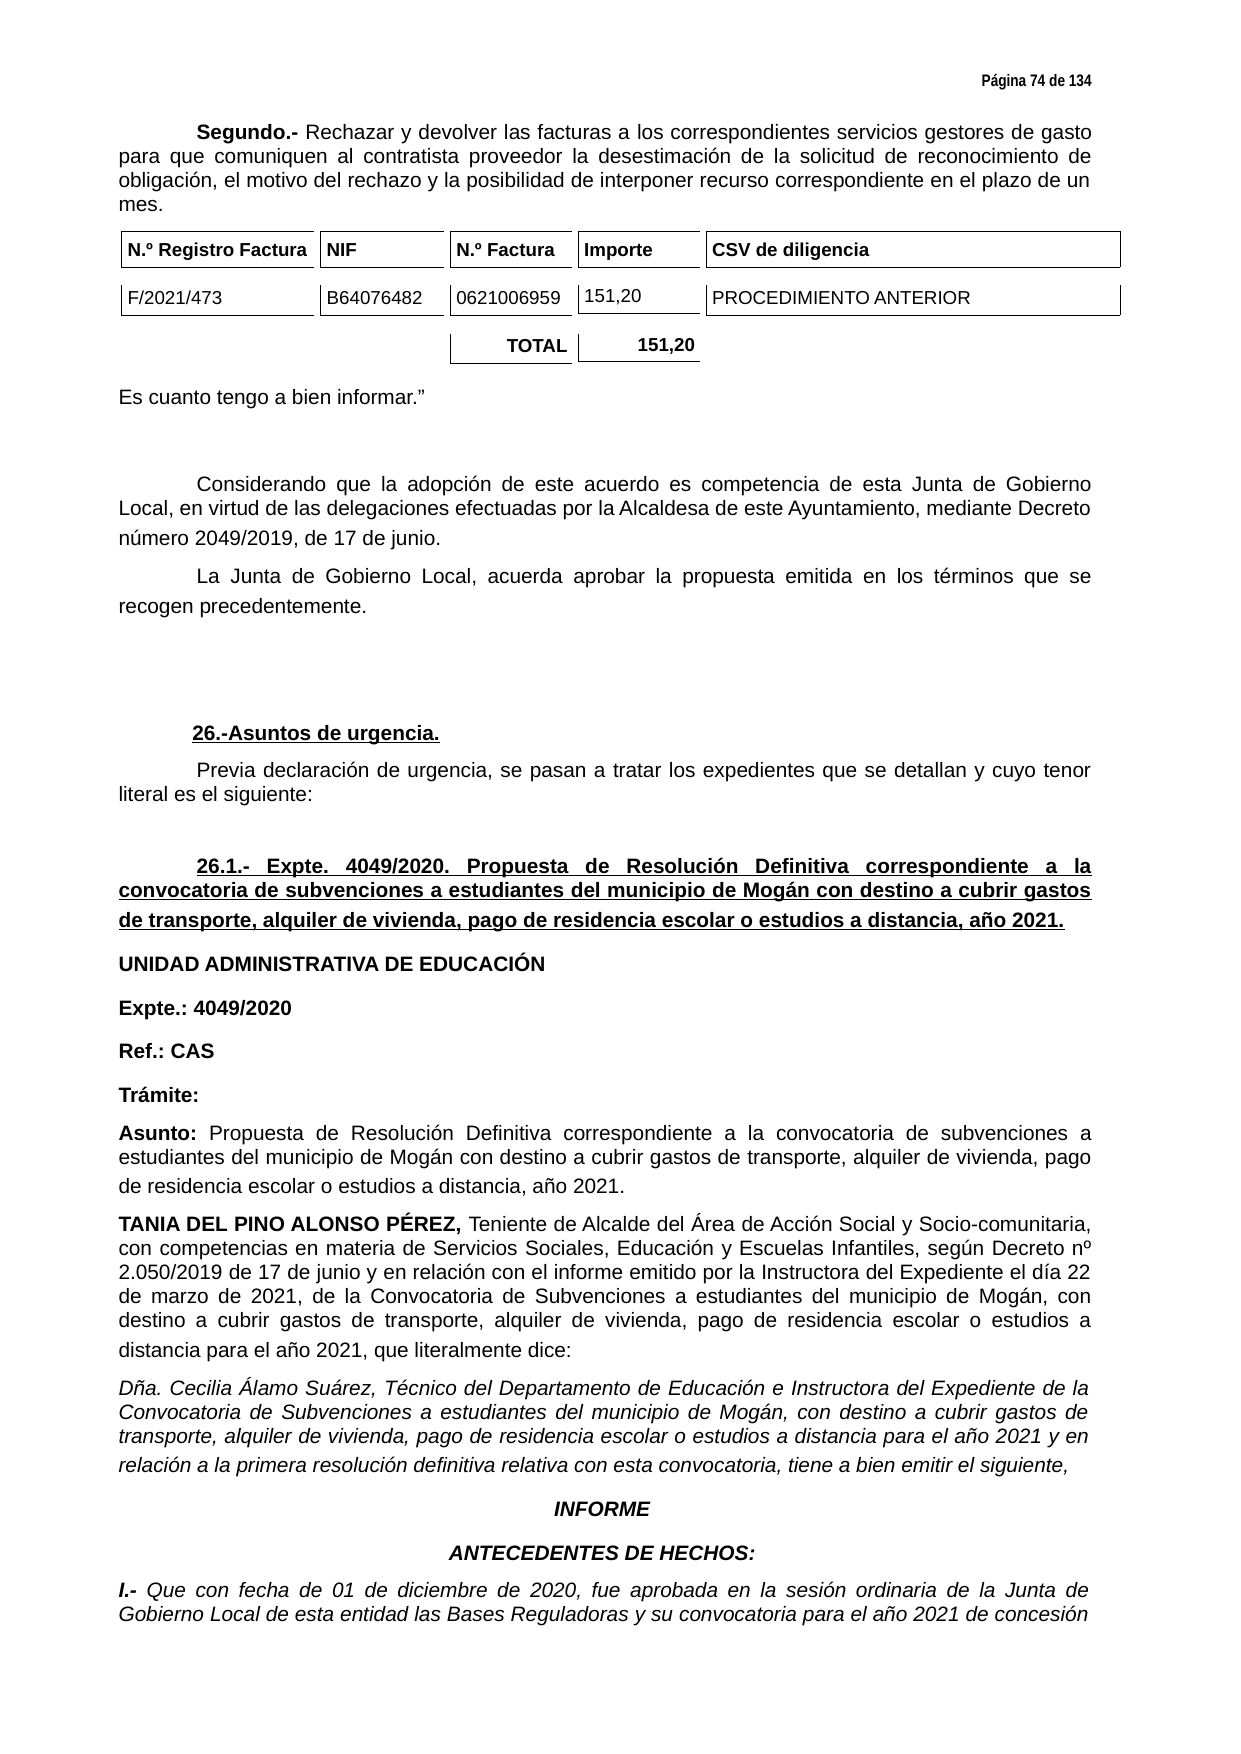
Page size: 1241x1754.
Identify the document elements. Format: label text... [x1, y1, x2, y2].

text Segundo.- Rechazar y devolver las facturas a los correspondientes servicios gestores de gasto para que comuniquen al contratista proveedor la desestimación de la solicitud de reconocimiento de obligación, el motivo del rechazo y la posibilidad de interponer recurso correspondiente en el plazo de un mes. [118, 120, 1092, 216]
text UNIDAD ADMINISTRATIVA DE EDUCACIÓN [118, 946, 1092, 977]
table_cell 151,20 [575, 331, 703, 379]
table_cell 151,20 [575, 282, 703, 331]
table_header NIF [318, 228, 447, 282]
text de transporte, alquiler de vivienda, pago de residencia escolar o estudios a distancia, año 2021. [118, 900, 1092, 933]
table_header N.º Registro Factura [118, 228, 317, 282]
table_cell TOTAL [447, 331, 575, 379]
text Considerando que la adopción de este acuerdo es competencia de esta Junta de Gobierno Local, en virtud de las delegaciones efectuadas por la Alcaldesa de este Ayuntamiento, mediante Decreto número 2049/2019, de 17 de junio. [118, 472, 1092, 551]
table_cell [703, 331, 1123, 379]
table_cell [118, 331, 317, 379]
text Es cuanto tengo a bien informar.” [118, 379, 1092, 410]
text INFORME [118, 1491, 1092, 1522]
table_header Importe [575, 228, 703, 282]
text I.- Que con fecha de 01 de diciembre de 2020, fue aprobada en la sesión ordinaria de la Junta de Gobierno Local de esta entidad las Bases Reguladoras y su convocatoria para el año 2021 de concesión [118, 1578, 1092, 1626]
text Ref.: CAS [118, 1033, 1092, 1064]
table_header CSV de diligencia [703, 228, 1123, 282]
text 26.-Asuntos de urgencia. [118, 699, 1092, 745]
table_cell [318, 331, 447, 379]
text Trámite: [118, 1077, 1092, 1108]
table_cell B64076482 [318, 282, 447, 331]
text La Junta de Gobierno Local, acuerda aprobar la propuesta emitida en los términos que se recogen precedentemente. [118, 564, 1092, 619]
text Asunto: Propuesta de Resolución Definitiva correspondiente a la convocatoria de subvenciones a estudiantes del municipio de Mogán con destino a cubrir gastos de transporte, alquiler de vivienda, pago de residencia escolar o estudios a distancia, año 2021. [118, 1121, 1092, 1199]
text Previa declaración de urgencia, se pasan a tratar los expedientes que se detallan y cuyo tenor literal es el siguiente: [118, 757, 1092, 805]
text ANTECEDENTES DE HECHOS: [118, 1535, 1092, 1566]
text Expte.: 4049/2020 [118, 989, 1092, 1021]
table_cell F/2021/473 [118, 282, 317, 331]
text Dña. Cecilia Álamo Suárez, Técnico del Departamento de Educación e Instructora del Expediente de la Convocatoria de Subvenciones a estudiantes del municipio de Mogán, con destino a cubrir gastos de transporte, alquiler de vivienda, pago de residencia escolar o estudios a distancia para el año 2021 y en relación a la primera resolución definitiva relativa con esta convocatoria, tiene a bien emitir el siguiente, [118, 1376, 1092, 1478]
table_header N.º Factura [447, 228, 575, 282]
table_cell 0621006959 [447, 282, 575, 331]
table_cell PROCEDIMIENTO ANTERIOR [703, 282, 1123, 331]
text TANIA DEL PINO ALONSO PÉREZ, Teniente de Alcalde del Área de Acción Social y Socio-comunitaria, con competencias en materia de Servicios Sociales, Educación y Escuelas Infantiles, según Decreto nº 2.050/2019 de 17 de junio y en relación con el informe emitido por la Instructora del Expediente el día 22 de marzo de 2021, de la Convocatoria de Subvenciones a estudiantes del municipio de Mogán, con destino a cubrir gastos de transporte, alquiler de vivienda, pago de residencia escolar o estudios a distancia para el año 2021, que literalmente dice: [118, 1212, 1092, 1363]
text 26.1.- Expte. 4049/2020. Propuesta de Resolución Definitiva correspondiente a la convocatoria de subvenciones a estudiantes del municipio de Mogán con destino a cubrir gastos [118, 854, 1092, 899]
